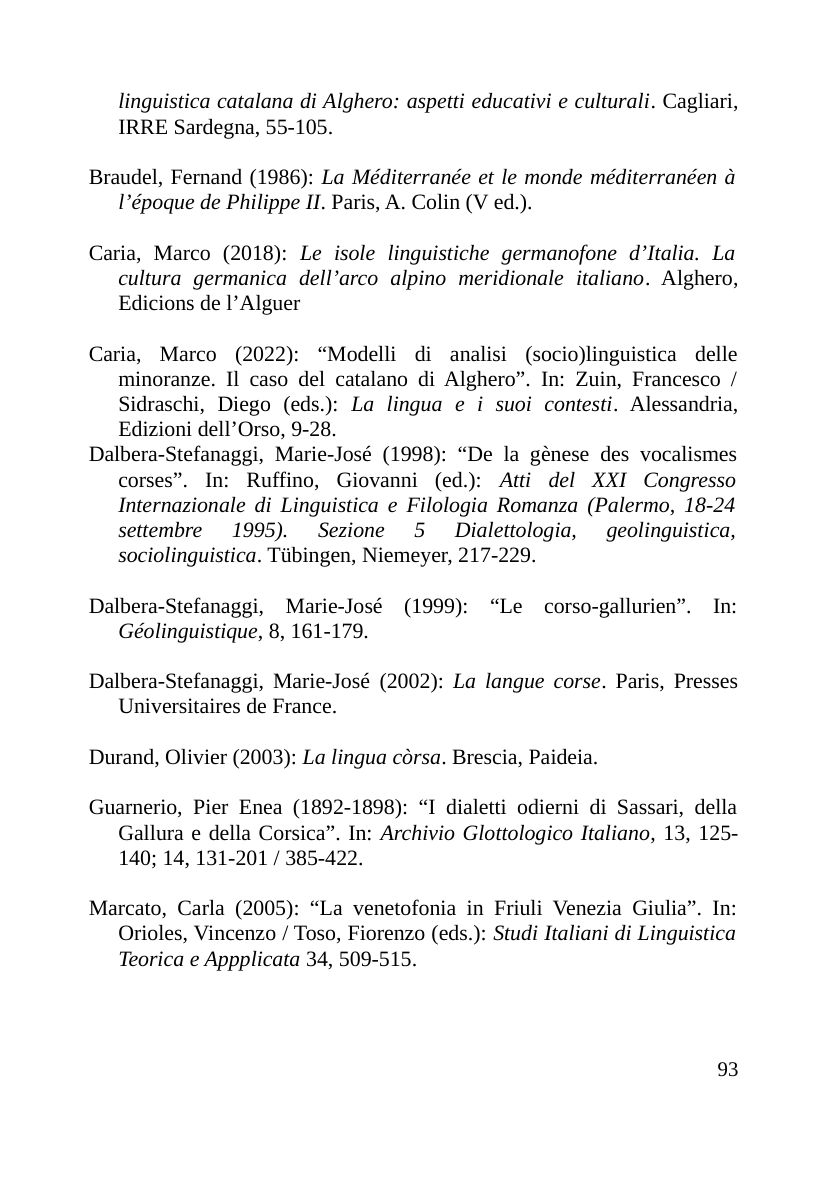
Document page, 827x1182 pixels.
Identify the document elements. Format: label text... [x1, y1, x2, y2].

text Guarnerio, Pier Enea (1892-1898): “I dialetti odierni di Sassari, della Gallura e della Corsica”. In: Archivio Glottologico Italiano, 13, 125-140; 14, 131-201 / 385-422. [88, 794, 738, 870]
text linguistica catalana di Alghero: aspetti educativi e culturali. Cagliari, IRRE Sardegna, 55-105. [88, 88, 738, 139]
text Braudel, Fernand (1986): La Méditerranée et le monde méditerranéen à l’époque de Philippe II. Paris, A. Colin (V ed.). [88, 164, 738, 214]
text Dalbera-Stefanaggi, Marie-José (2002): La langue corse. Paris, Presses Universitaires de France. [88, 668, 738, 719]
text Dalbera-Stefanaggi, Marie-José (1999): “Le corso-gallurien”. In: Géolinguistique, 8, 161-179. [88, 593, 738, 643]
text Caria, Marco (2018): Le isole linguistiche germanofone d’Italia. La cultura germanica dell’arco alpino meridionale italiano. Alghero, Edicions de l’Alguer [88, 240, 738, 315]
text Durand, Olivier (2003): La lingua còrsa. Brescia, Paideia. [88, 744, 738, 769]
text Caria, Marco (2022): “Modelli di analisi (socio)linguistica delle minoranze. Il caso del catalano di Alghero”. In: Zuin, Francesco / Sidraschi, Diego (eds.): La lingua e i suoi contesti. Alessandria, Edizioni dell’Orso, 9-28. [88, 341, 738, 441]
text Marcato, Carla (2005): “La venetofonia in Friuli Venezia Giulia”. In: Orioles, Vincenzo / Toso, Fiorenzo (eds.): Studi Italiani di Linguistica Teorica e Appplicata 34, 509-515. [88, 895, 738, 971]
text Dalbera-Stefanaggi, Marie-José (1998): “De la gènese des vocalismes corses”. In: Ruffino, Giovanni (ed.): Atti del XXI Congresso Internazionale di Linguistica e Filologia Romanza (Palermo, 18-24 settembre 1995). Sezione 5 Dialettologia, geolinguistica, sociolinguistica. Tübingen, Niemeyer, 217-229. [88, 441, 738, 567]
